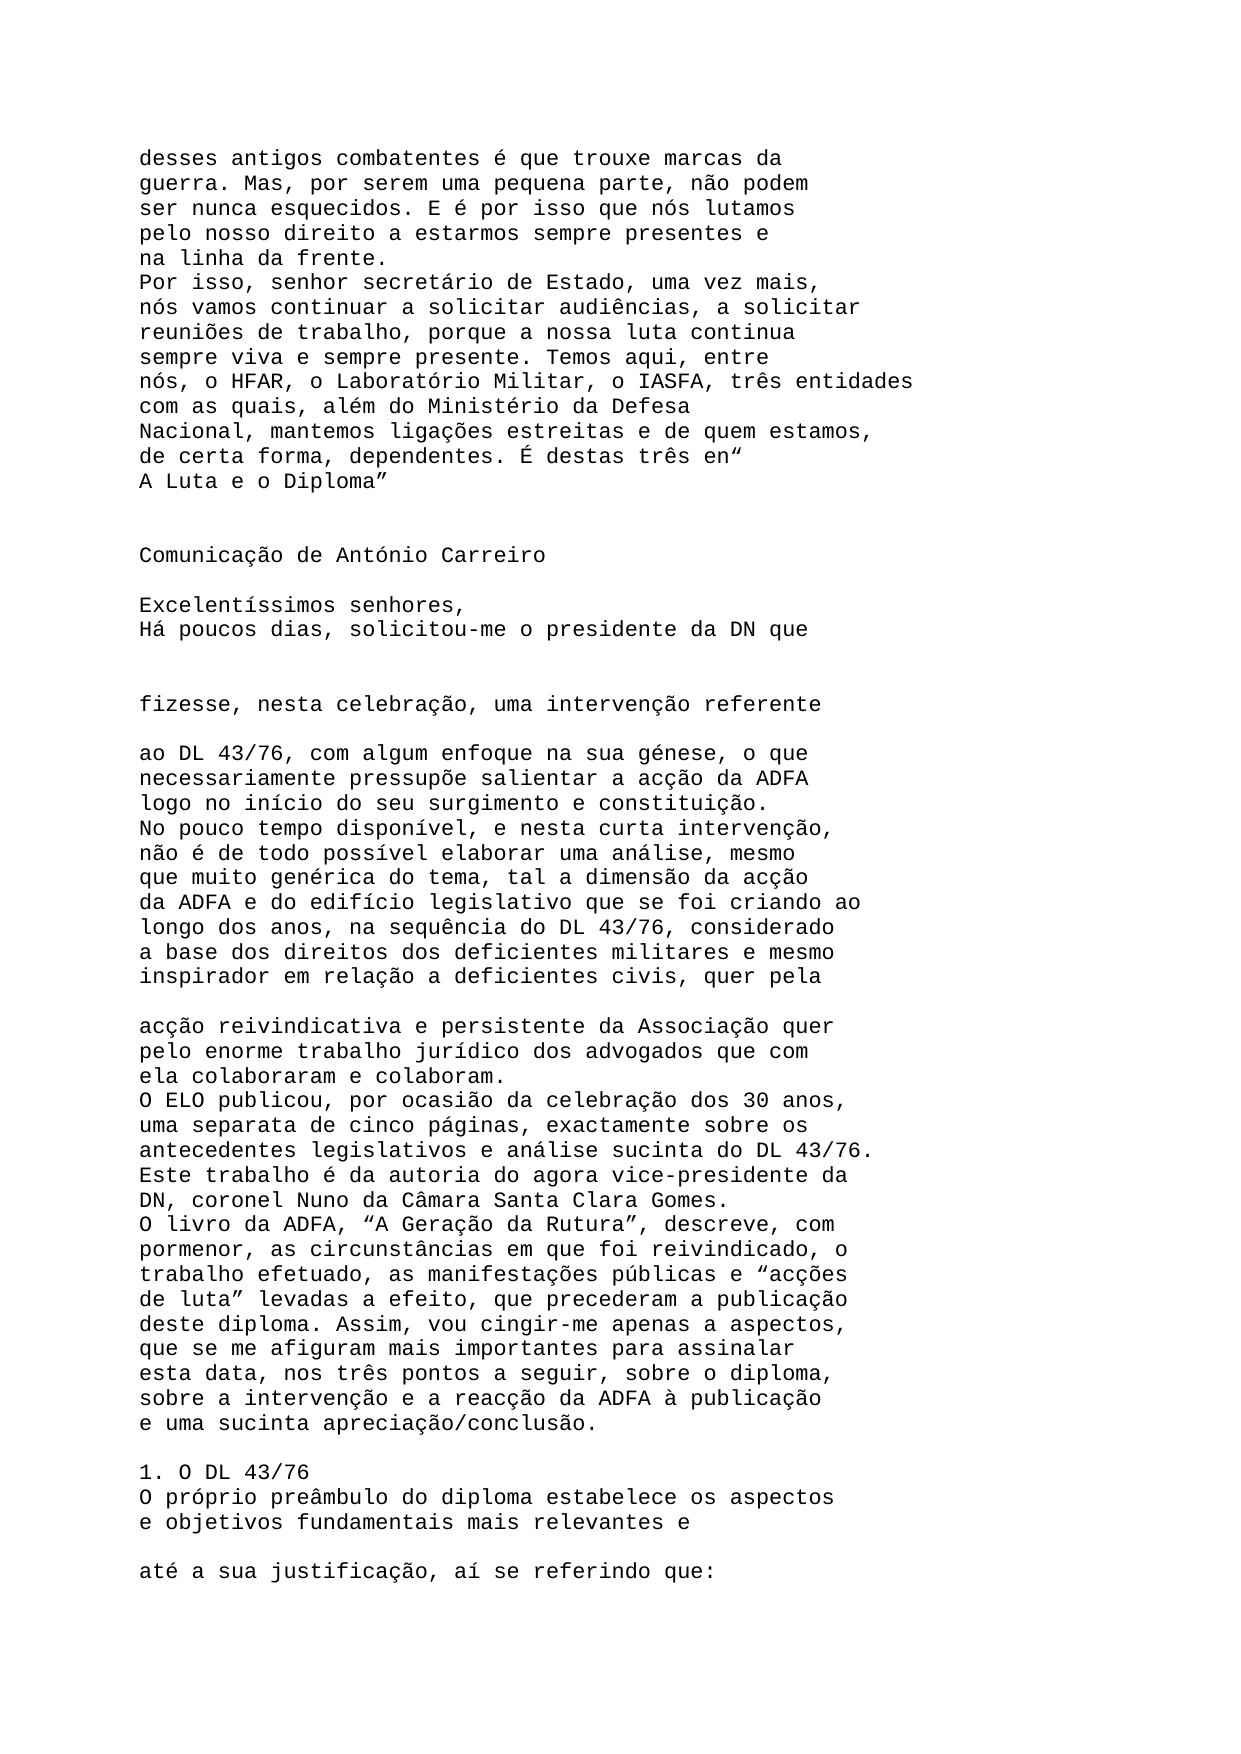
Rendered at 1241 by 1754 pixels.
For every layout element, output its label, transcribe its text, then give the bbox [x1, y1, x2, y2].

text Nacional, mantemos ligações estreitas e de quem estamos, [139, 420, 1101, 445]
text DN, coronel Nuno da Câmara Santa Clara Gomes. [139, 1189, 1101, 1214]
text esta data, nos três pontos a seguir, sobre o diploma, [139, 1362, 1101, 1387]
text Este trabalho é da autoria do agora vice-presidente da [139, 1164, 1101, 1189]
text O ELO publicou, por ocasião da celebração dos 30 anos, [139, 1090, 1101, 1114]
text acção reivindicativa e persistente da Associação quer [139, 1015, 1101, 1040]
text a base dos direitos dos deficientes militares e mesmo [139, 941, 1101, 966]
text não é de todo possível elaborar uma análise, mesmo [139, 842, 1101, 867]
text A Luta e o Diploma” [139, 470, 1101, 495]
text e uma sucinta apreciação/conclusão. [139, 1412, 1101, 1437]
text trabalho efetuado, as manifestações públicas e “acções [139, 1263, 1101, 1288]
text longo dos anos, na sequência do DL 43/76, considerado [139, 916, 1101, 941]
text deste diploma. Assim, vou cingir-me apenas a aspectos, [139, 1313, 1101, 1338]
text até a sua justificação, aí se referindo que: [139, 1561, 1101, 1586]
text sempre viva e sempre presente. Temos aqui, entre [139, 346, 1101, 371]
text Por isso, senhor secretário de Estado, uma vez mais, [139, 272, 1101, 296]
text sobre a intervenção e a reacção da ADFA à publicação [139, 1387, 1101, 1412]
text fizesse, nesta celebração, uma intervenção referente [139, 693, 1101, 718]
text reuniões de trabalho, porque a nossa luta continua [139, 321, 1101, 346]
text com as quais, além do Ministério da Defesa [139, 396, 1101, 420]
text na linha da frente. [139, 247, 1101, 272]
text que muito genérica do tema, tal a dimensão da acção [139, 867, 1101, 891]
text ela colaboraram e colaboram. [139, 1065, 1101, 1090]
text que se me afiguram mais importantes para assinalar [139, 1338, 1101, 1362]
text O livro da ADFA, “A Geração da Rutura”, descreve, com [139, 1214, 1101, 1238]
text nós, o HFAR, o Laboratório Militar, o IASFA, três entidades [139, 371, 1101, 396]
text pelo enorme trabalho jurídico dos advogados que com [139, 1040, 1101, 1065]
text e objetivos fundamentais mais relevantes e [139, 1511, 1101, 1536]
text desses antigos combatentes é que trouxe marcas da [139, 148, 1101, 172]
text da ADFA e do edifício legislativo que se foi criando ao [139, 891, 1101, 916]
text Há poucos dias, solicitou-me o presidente da DN que [139, 619, 1101, 643]
text pelo nosso direito a estarmos sempre presentes e [139, 222, 1101, 247]
text ao DL 43/76, com algum enfoque na sua génese, o que [139, 743, 1101, 767]
text Excelentíssimos senhores, [139, 594, 1101, 619]
text antecedentes legislativos e análise sucinta do DL 43/76. [139, 1139, 1101, 1164]
text guerra. Mas, por serem uma pequena parte, não podem [139, 172, 1101, 197]
text de certa forma, dependentes. É destas três en“ [139, 445, 1101, 470]
text inspirador em relação a deficientes civis, quer pela [139, 966, 1101, 991]
text Comunicação de António Carreiro [139, 544, 1101, 569]
text necessariamente pressupõe salientar a acção da ADFA [139, 767, 1101, 792]
text de luta” levadas a efeito, que precederam a publicação [139, 1288, 1101, 1313]
text pormenor, as circunstâncias em que foi reivindicado, o [139, 1238, 1101, 1263]
text nós vamos continuar a solicitar audiências, a solicitar [139, 296, 1101, 321]
text No pouco tempo disponível, e nesta curta intervenção, [139, 817, 1101, 842]
text O próprio preâmbulo do diploma estabelece os aspectos [139, 1486, 1101, 1511]
text uma separata de cinco páginas, exactamente sobre os [139, 1114, 1101, 1139]
text 1. O DL 43/76 [139, 1462, 1101, 1486]
text ser nunca esquecidos. E é por isso que nós lutamos [139, 197, 1101, 222]
text logo no início do seu surgimento e constituição. [139, 792, 1101, 817]
